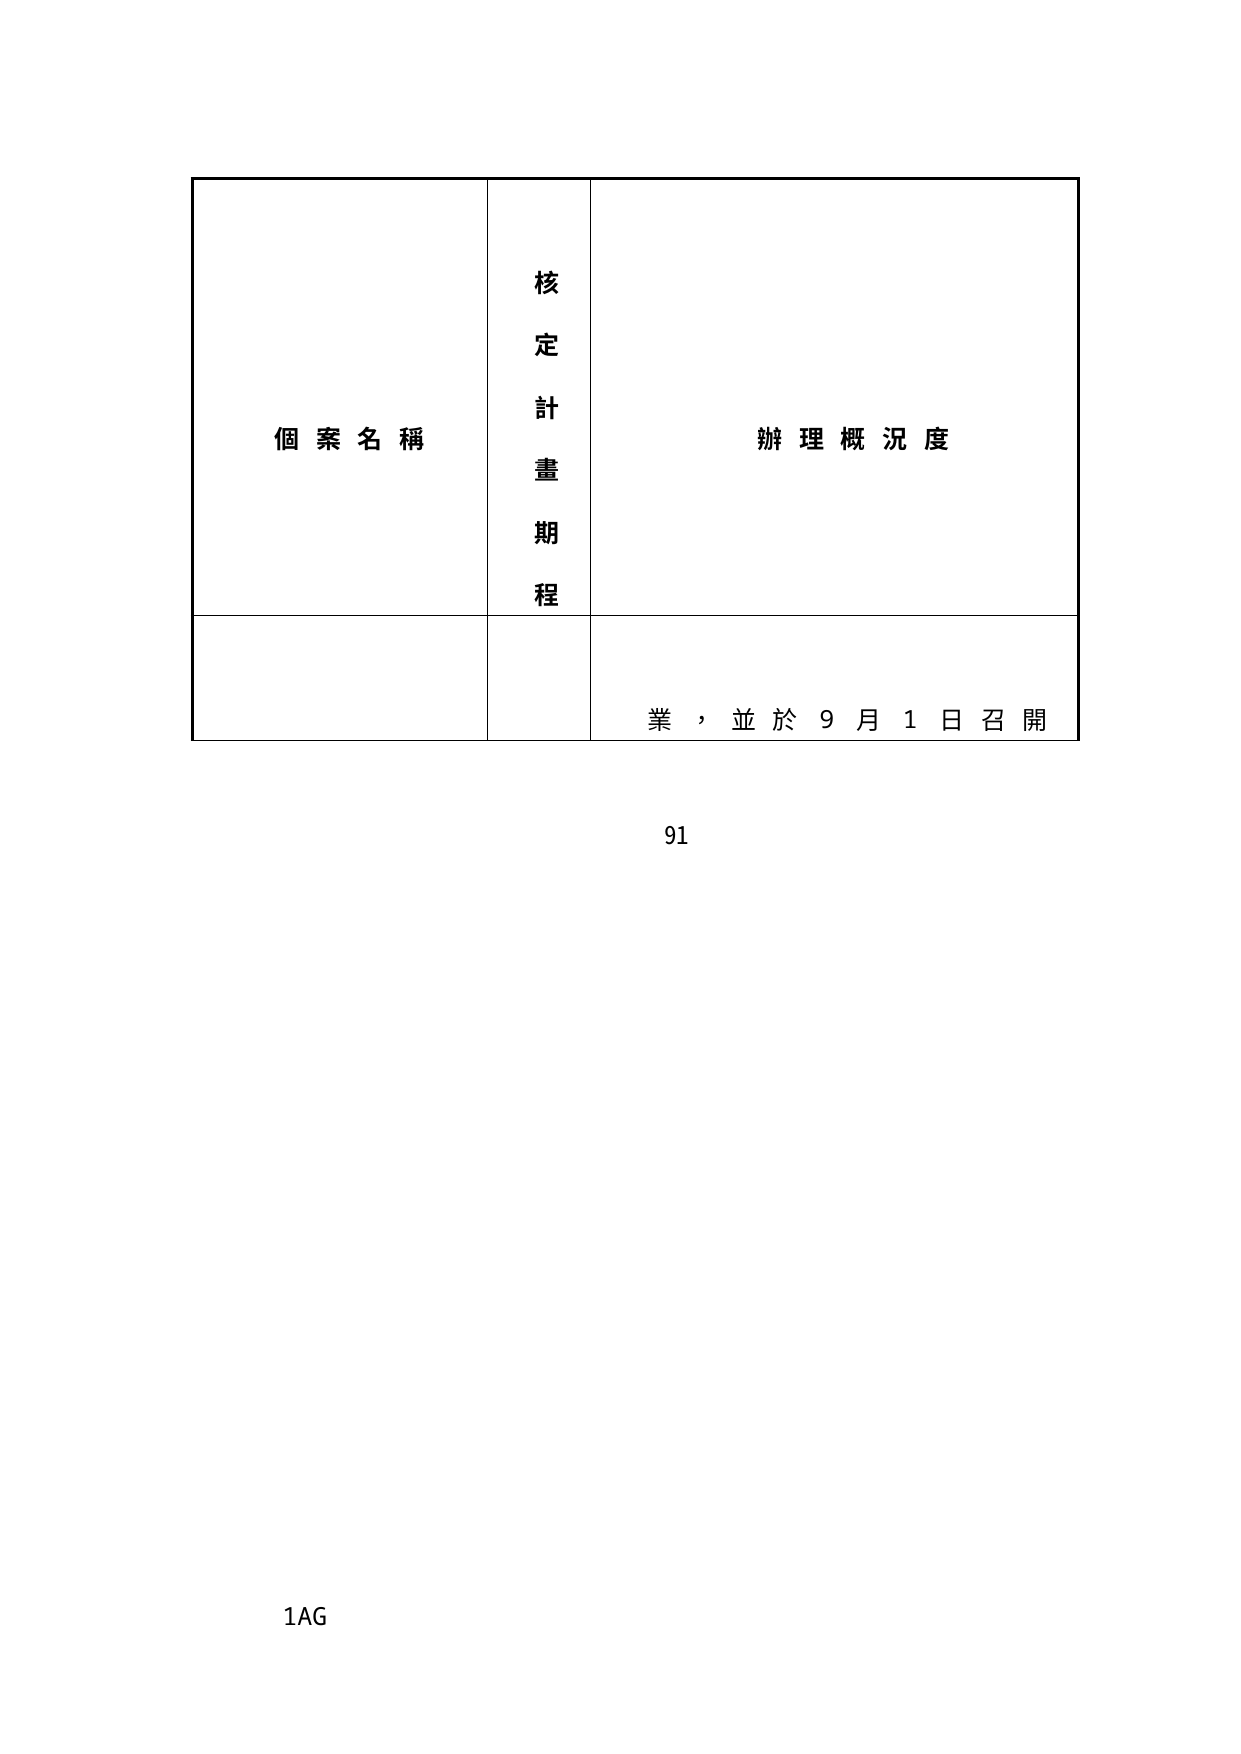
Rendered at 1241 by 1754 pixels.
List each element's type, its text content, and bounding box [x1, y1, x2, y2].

table_cell [194, 616, 487, 740]
table_header 核定計畫期程 [488, 180, 590, 615]
table_cell [488, 616, 590, 740]
table_header 個案名稱 [194, 180, 487, 615]
table_cell 業，並於9月1日召開 [591, 616, 1077, 740]
table_header 辦理概況度 [591, 180, 1077, 615]
